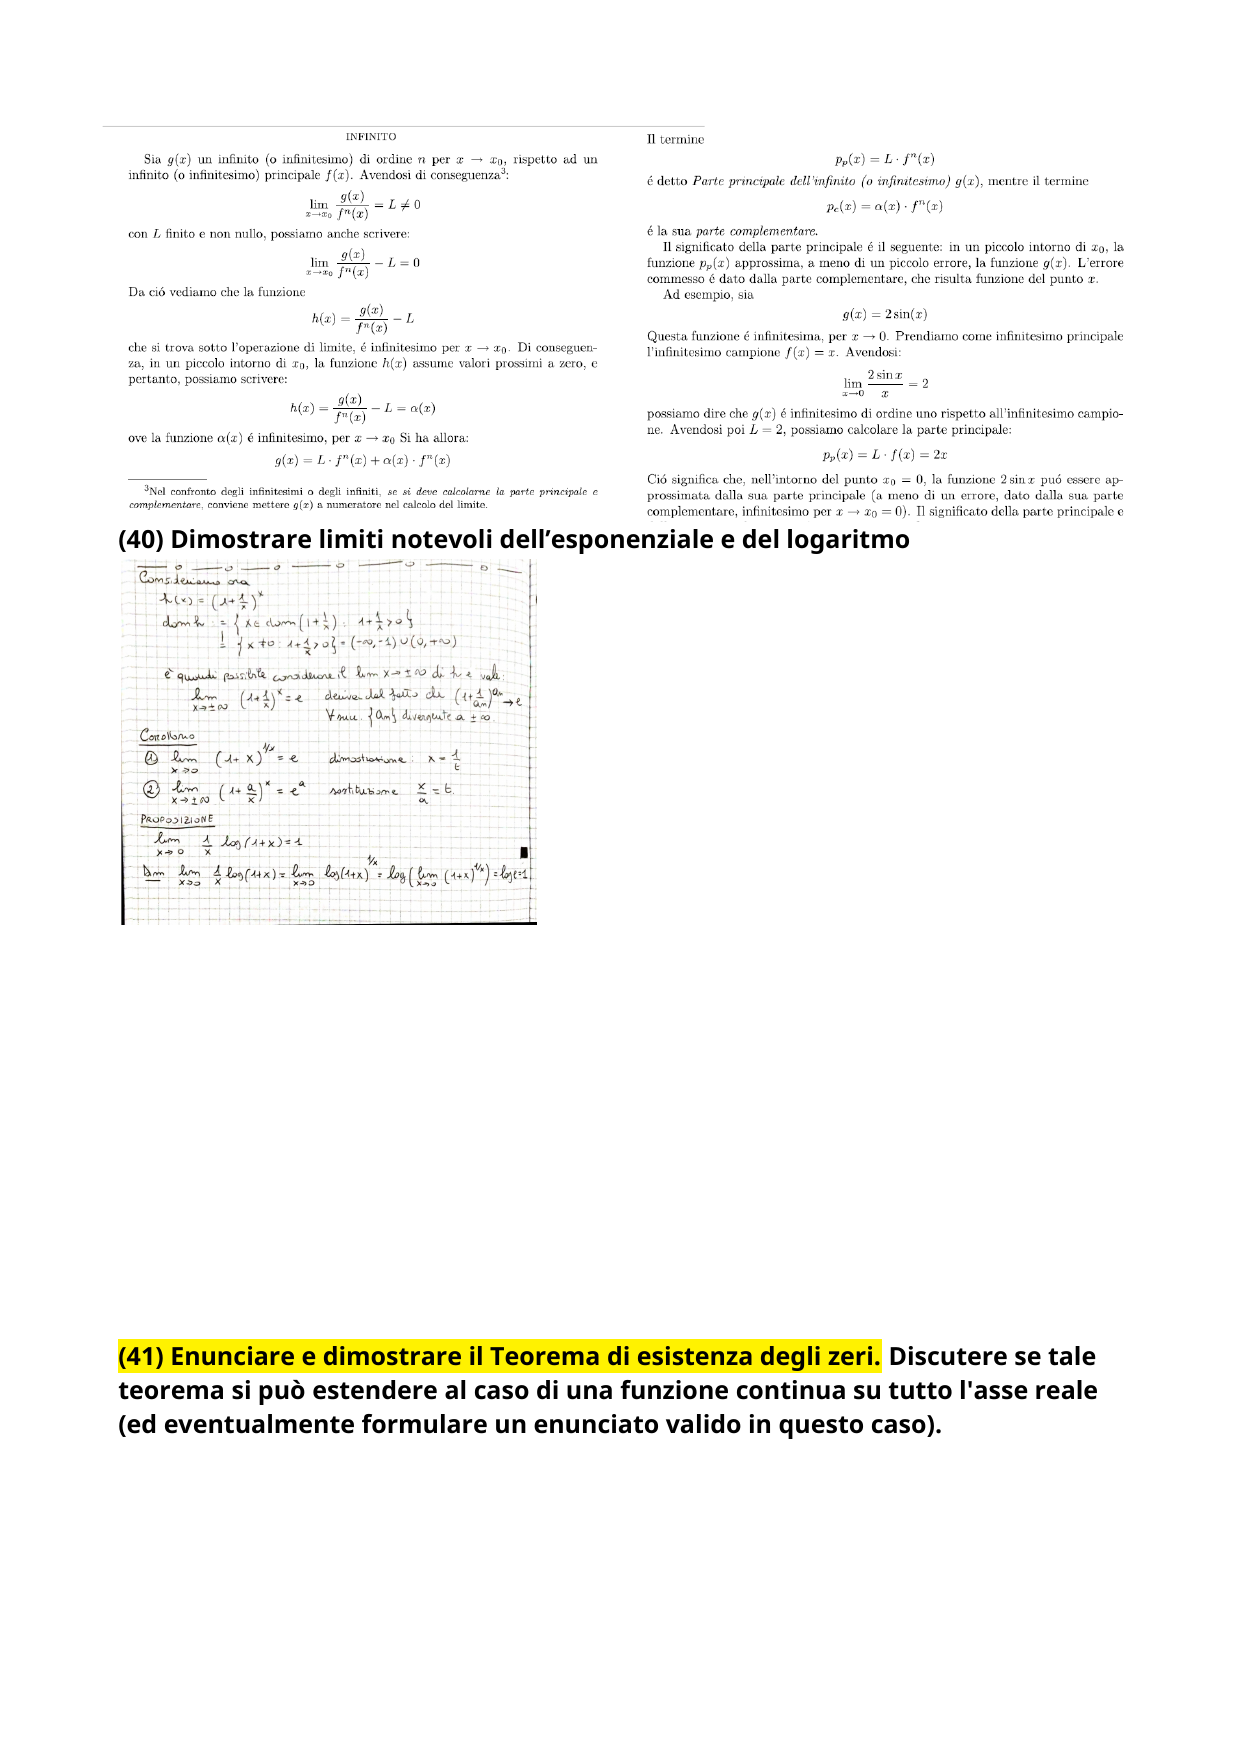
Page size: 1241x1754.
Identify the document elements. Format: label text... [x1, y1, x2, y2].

text (40) Dimostrare limiti notevoli dell’esponenziale e del logaritmo [118, 516, 1122, 555]
picture [121, 559, 537, 925]
text (41) Enunciare e dimostrare il Teorema di esistenza degli zeri. Discutere se tale teorema si può estendere al caso di una funzione continua su tutto l'asse reale (ed eventualmente formulare un enunciato valido in questo caso). [118, 1339, 1122, 1441]
text [118, 118, 1122, 132]
picture [102, 125, 1134, 522]
